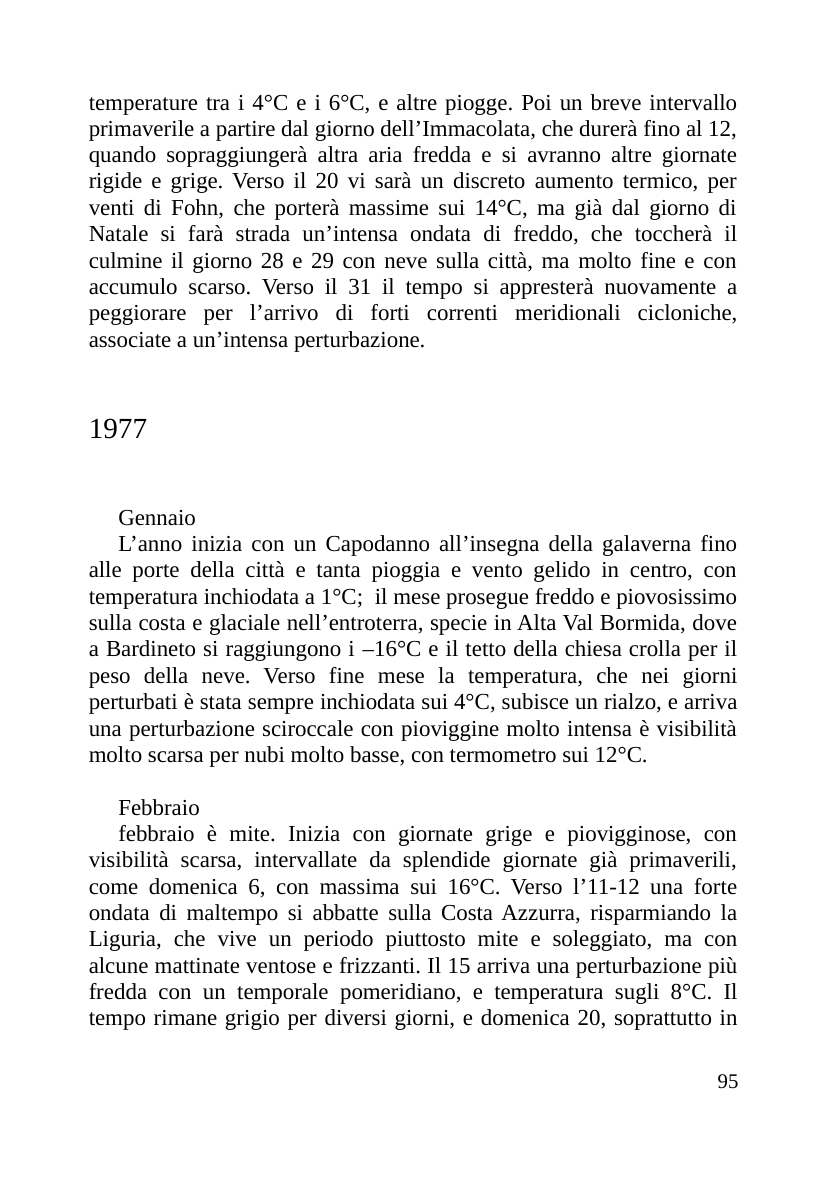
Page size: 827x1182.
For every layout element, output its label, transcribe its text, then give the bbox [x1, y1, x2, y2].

text L’anno inizia con un Capodanno all’insegna della galaverna fino alle porte della città e tanta pioggia e vento gelido in centro, con temperatura inchiodata a 1°C; il mese prosegue freddo e piovosissimo sulla costa e glaciale nell’entroterra, specie in Alta Val Bormida, dove a Bardineto si raggiungono i ‒16°C e il tetto della chiesa crolla per il peso della neve. Verso fine mese la temperatura, che nei giorni perturbati è stata sempre inchiodata sui 4°C, subisce un rialzo, e arriva una perturbazione sciroccale con pioviggine molto intensa è visibilità molto scarsa per nubi molto basse, con termometro sui 12°C. [88, 530, 738, 767]
text Febbraio [88, 794, 738, 820]
text febbraio è mite. Inizia con giornate grige e piovigginose, con visibilità scarsa, intervallate da splendide giornate già primaverili, come domenica 6, con massima sui 16°C. Verso l’11-12 una forte ondata di maltempo si abbatte sulla Costa Azzurra, risparmiando la Liguria, che vive un periodo piuttosto mite e soleggiato, ma con alcune mattinate ventose e frizzanti. Il 15 arriva una perturbazione più fredda con un temporale pomeridiano, e temperatura sugli 8°C. Il tempo rimane grigio per diversi giorni, e domenica 20, soprattutto in [88, 820, 738, 1031]
text Gennaio [88, 504, 738, 530]
subtitle 1977 [88, 411, 738, 445]
text temperature tra i 4°C e i 6°C, e altre piogge. Poi un breve intervallo primaverile a partire dal giorno dell’Immacolata, che durerà fino al 12, quando sopraggiungerà altra aria fredda e si avranno altre giornate rigide e grige. Verso il 20 vi sarà un discreto aumento termico, per venti di Fohn, che porterà massime sui 14°C, ma già dal giorno di Natale si farà strada un’intensa ondata di freddo, che toccherà il culmine il giorno 28 e 29 con neve sulla città, ma molto fine e con accumulo scarso. Verso il 31 il tempo si appresterà nuovamente a peggiorare per l’arrivo di forti correnti meridionali cicloniche, associate a un’intensa perturbazione. [88, 88, 738, 352]
